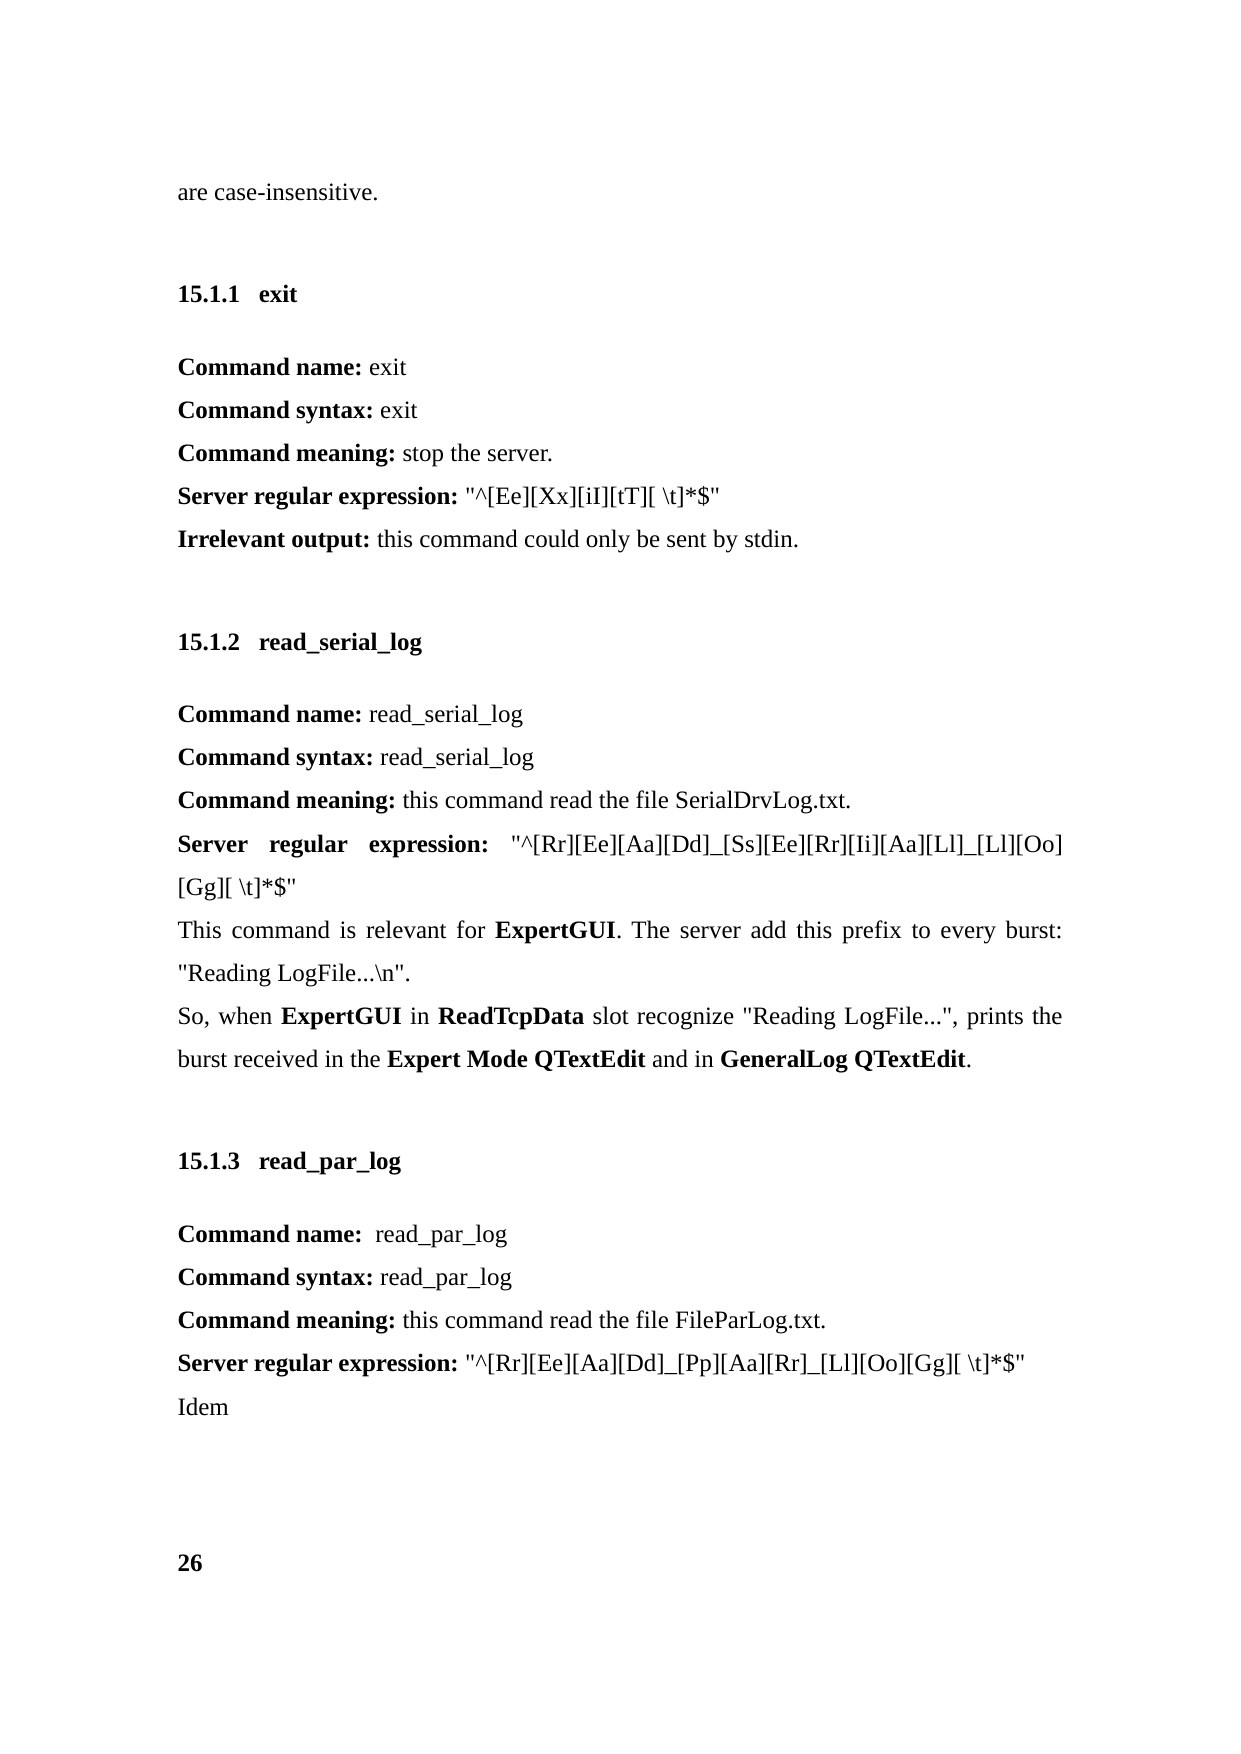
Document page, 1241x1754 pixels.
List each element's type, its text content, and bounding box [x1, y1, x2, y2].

text Command syntax: read_serial_log [177, 742, 1063, 771]
text Idem [177, 1392, 1063, 1420]
text Command syntax: exit [177, 395, 1063, 424]
subtitle exit [177, 279, 1063, 308]
text Command meaning: stop the server. [177, 438, 1063, 467]
text Irrelevant output: this command could only be sent by stdin. [177, 524, 1063, 553]
text Command syntax: read_par_log [177, 1262, 1063, 1291]
text Server regular expression: "^[Rr][Ee][Aa][Dd]_[Pp][Aa][Rr]_[Ll][Oo][Gg][ \t]*$" [177, 1348, 1063, 1377]
text Command name: exit [177, 352, 1063, 381]
subtitle read_par_log [177, 1146, 1063, 1175]
text Server regular expression: "^[Ee][Xx][iI][tT][ \t]*$" [177, 481, 1063, 510]
text are case-insensitive. [177, 177, 1063, 206]
text Server regular expression: "^[Rr][Ee][Aa][Dd]_[Ss][Ee][Rr][Ii][Aa][Ll]_[Ll][Oo][Gg][ \t]*$" [177, 829, 1063, 901]
text Command meaning: this command read the file FileParLog.txt. [177, 1305, 1063, 1334]
text Command name: read_serial_log [177, 699, 1063, 728]
text Command name: read_par_log [177, 1219, 1063, 1248]
text This command is relevant for ExpertGUI. The server add this prefix to every burst: "Reading LogFile...\n". [177, 915, 1063, 987]
text So, when ExpertGUI in ReadTcpData slot recognize "Reading LogFile...", prints the burst received in the Expert Mode QTextEdit and in GeneralLog QTextEdit. [177, 1001, 1063, 1073]
subtitle read_serial_log [177, 627, 1063, 655]
text Command meaning: this command read the file SerialDrvLog.txt. [177, 786, 1063, 814]
